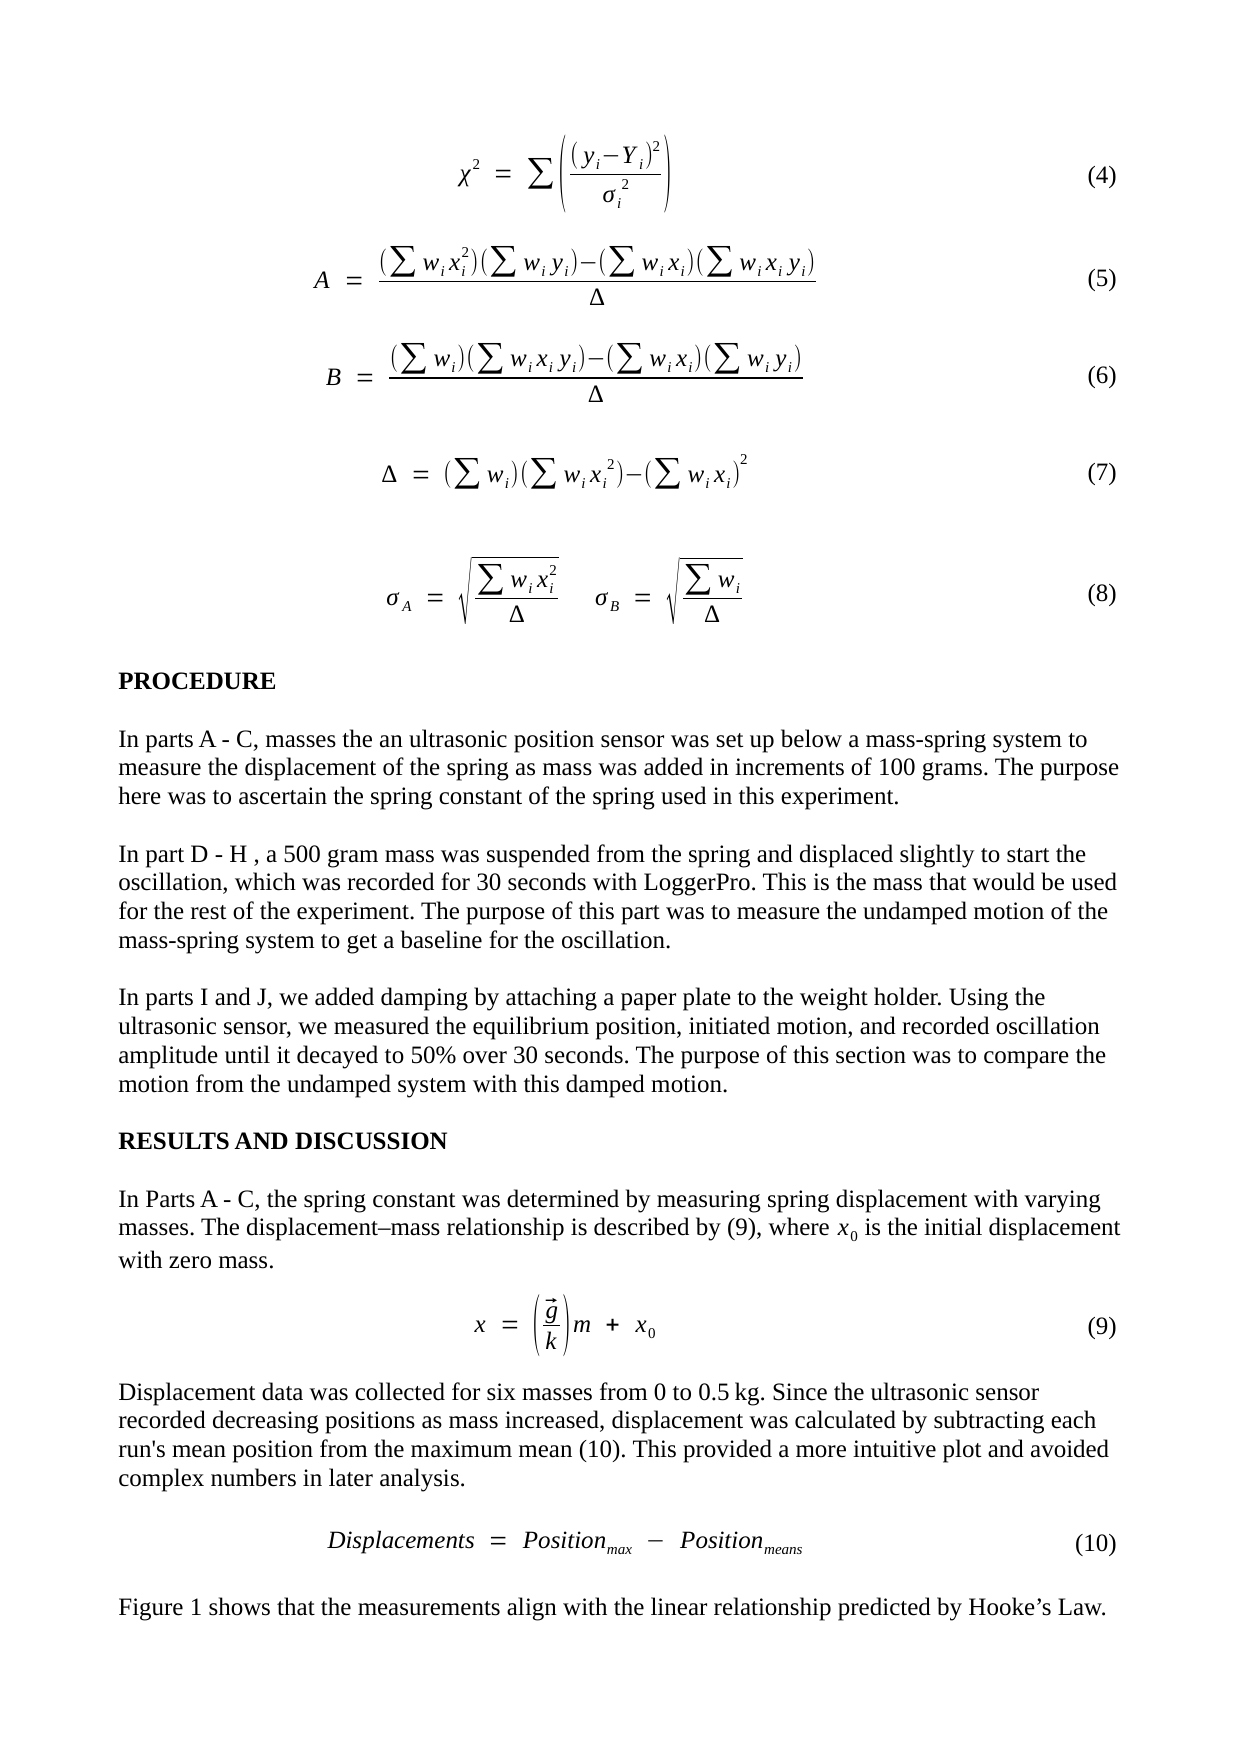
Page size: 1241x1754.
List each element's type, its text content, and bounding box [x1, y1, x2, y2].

table_header [118, 231, 1010, 324]
table_header (4) [1010, 118, 1122, 231]
table_header (5) [1010, 231, 1122, 324]
table_header (7) [1010, 424, 1122, 518]
text In parts A - C, masses the an ultrasonic position sensor was set up below a mass-spring system to measure the displacement of the spring as mass was added in increments of 100 grams. The purpose here was to ascertain the spring constant of the spring used in this experiment. [118, 724, 1122, 810]
text In parts I and J, we added damping by attaching a paper plate to the weight holder. Using the ultrasonic sensor, we measured the equilibrium position, initiated motion, and recorded oscillation amplitude until it decayed to 50% over 30 seconds. The purpose of this section was to compare the motion from the undamped system with this damped motion. [118, 982, 1122, 1097]
table_header (10) [1010, 1521, 1122, 1564]
table_header (9) [1010, 1274, 1122, 1377]
table_header [118, 424, 1010, 518]
table_header [118, 1521, 1010, 1564]
text Figure 1 shows that the measurements align with the linear relationship predicted by Hooke’s Law. [118, 1592, 1122, 1621]
text RESULTS AND DISCUSSION [118, 1126, 1122, 1155]
table_header (8) [1010, 547, 1122, 637]
text In Parts A - C, the spring constant was determined by measuring spring displacement with varying masses. The displacement–mass relationship is described by (9), where is the initial displacement with zero mass. [118, 1184, 1122, 1274]
table_header [118, 118, 1010, 231]
table_header [118, 324, 1010, 424]
table_header [118, 1274, 1010, 1377]
table_header (6) [1010, 324, 1122, 424]
text In part D - H , a 500 gram mass was suspended from the spring and displaced slightly to start the oscillation, which was recorded for 30 seconds with LoggerPro. This is the mass that would be used for the rest of the experiment. The purpose of this part was to measure the undamped motion of the mass-spring system to get a baseline for the oscillation. [118, 839, 1122, 954]
text Displacement data was collected for six masses from 0 to 0.5 kg. Since the ultrasonic sensor recorded decreasing positions as mass increased, displacement was calculated by subtracting each run's mean position from the maximum mean (10). This provided a more intuitive plot and avoided complex numbers in later analysis. [118, 1377, 1122, 1492]
table_header [118, 547, 1010, 637]
text PROCEDURE [118, 666, 1122, 695]
